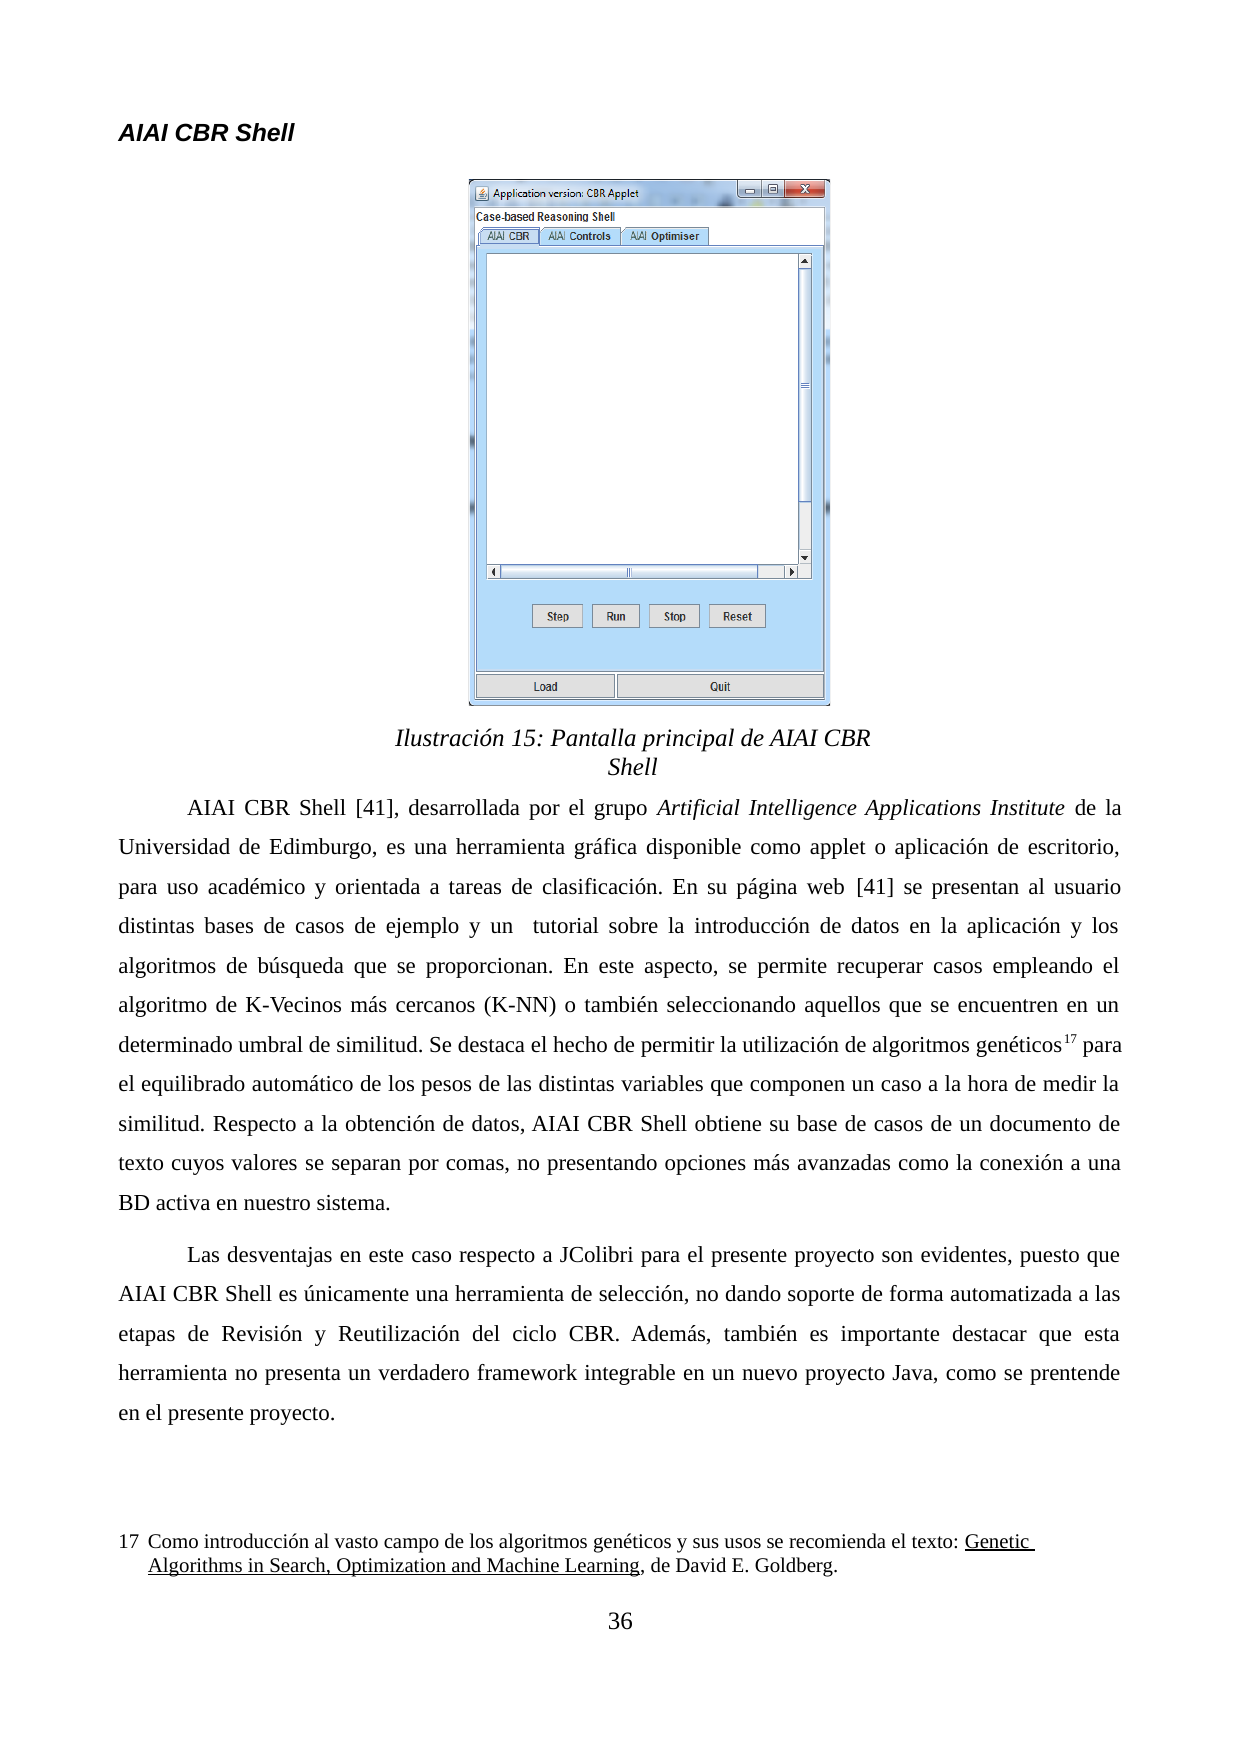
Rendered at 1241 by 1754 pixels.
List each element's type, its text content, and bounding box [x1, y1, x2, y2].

text Las desventajas en este caso respecto a JColibri para el presente proyecto son evidentes, puesto que AIAI CBR Shell es únicamente una herramienta de selección, no dando soporte de forma automatizada a las etapas de Revisión y Reutilización del ciclo CBR. Además, también es importante destacar que esta herramienta no presenta un verdadero framework integrable en un nuevo proyecto Java, como se prentende en el presente proyecto. [118, 1241, 1122, 1425]
text AIAI CBR Shell [41], desarrollada por el grupo Artificial Intelligence Applications Institute de la Universidad de Edimburgo, es una herramienta gráfica disponible como applet o aplicación de escritorio, para uso académico y orientada a tareas de clasificación. En su página web [41] se presentan al usuario distintas bases de casos de ejemplo y un tutorial sobre la introducción de datos en la aplicación y los algoritmos de búsqueda que se proporcionan. En este aspecto, se permite recuperar casos empleando el algoritmo de K-Vecinos más cercanos (K-NN) o también seleccionando aquellos que se encuentren en un determinado umbral de similitud. Se destaca el hecho de permitir la utilización de algoritmos genéticos para el equilibrado automático de los pesos de las distintas variables que componen un caso a la hora de medir la similitud. Respecto a la obtención de datos, AIAI CBR Shell obtiene su base de casos de un documento de texto cuyos valores se separan por comas, no presentando opciones más avanzadas como la conexión a una BD activa en nuestro sistema. [118, 159, 1122, 1215]
list Ilustración 15: Pantalla principal de AIAI CBR Shell [368, 706, 900, 781]
subtitle AIAI CBR Shell [118, 118, 1122, 147]
text Como introducción al vasto campo de los algoritmos genéticos y sus usos se recomienda el texto: Genetic Algorithms in Search, Optimization and Machine Learning, de David E. Goldberg. [118, 1529, 1122, 1577]
subtitle [368, 163, 900, 175]
picture [468, 179, 831, 706]
